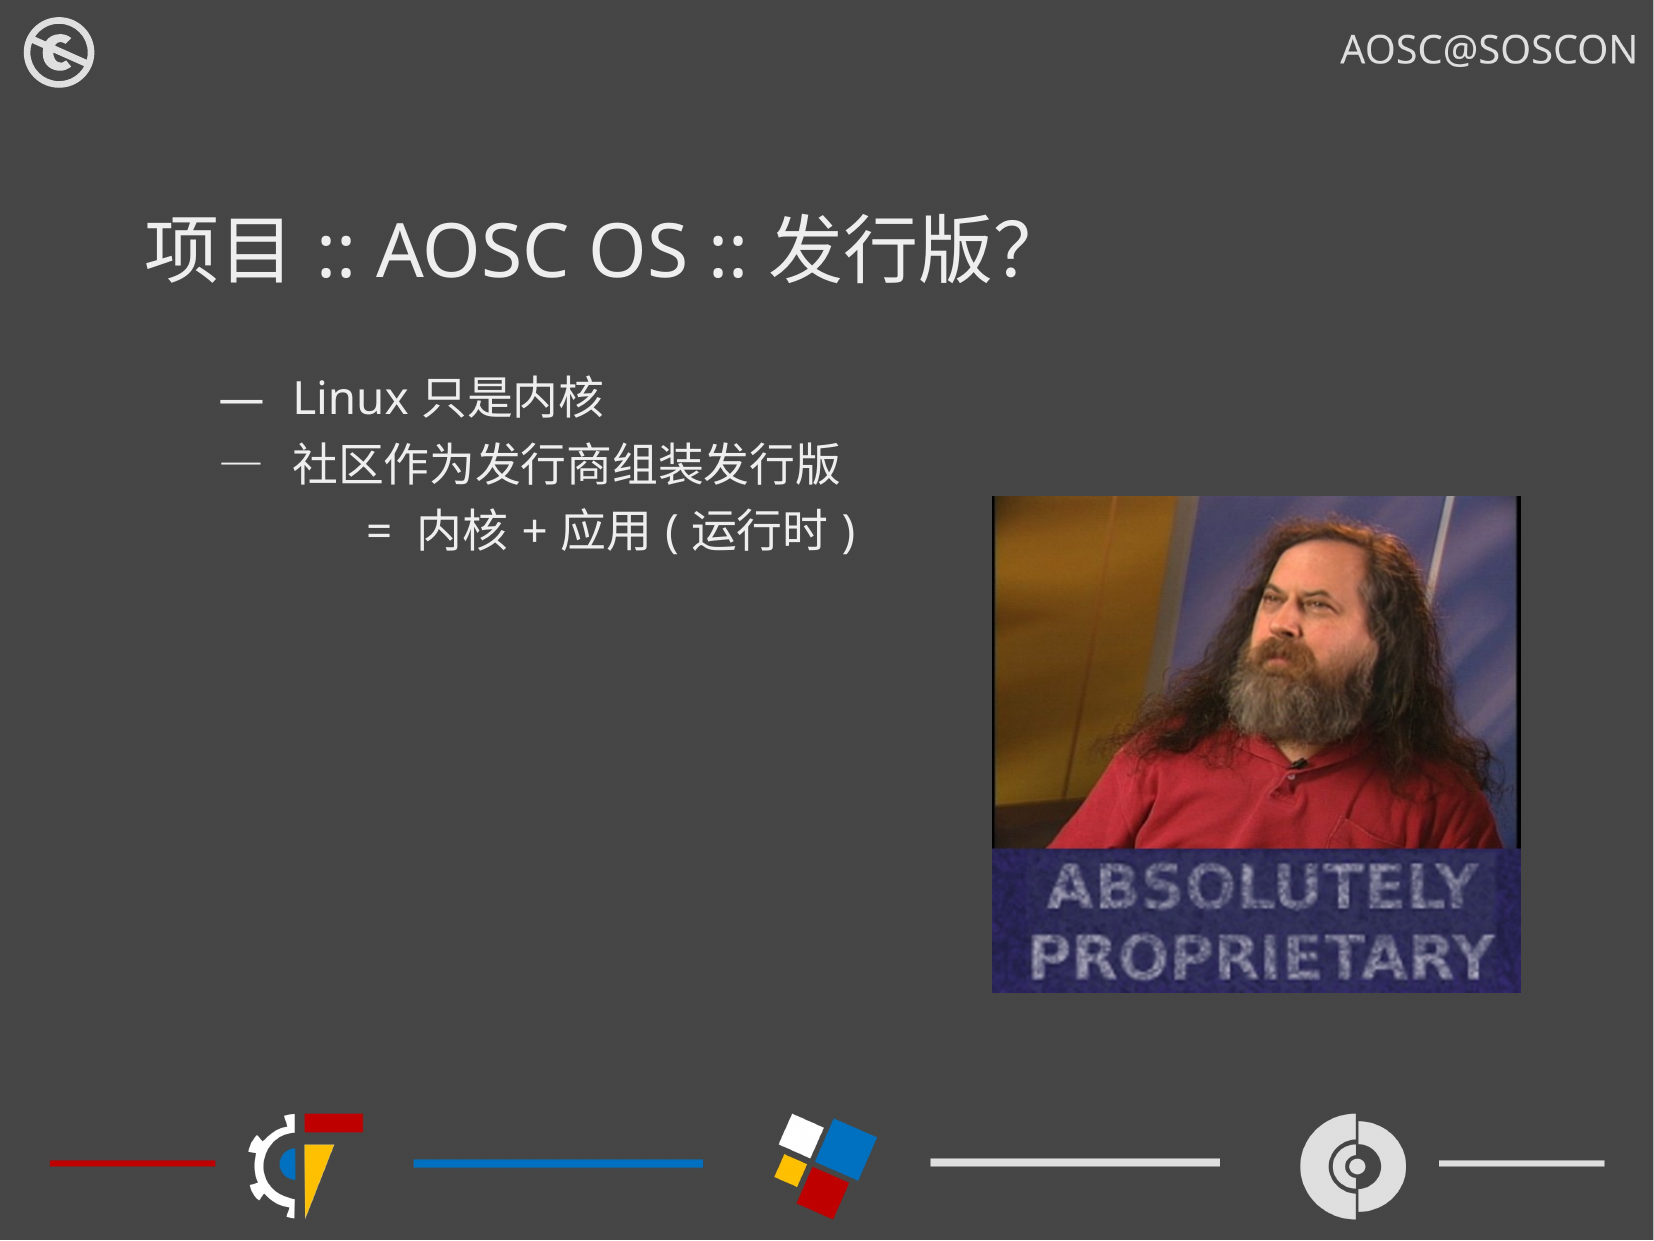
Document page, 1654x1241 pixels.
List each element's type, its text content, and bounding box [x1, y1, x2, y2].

picture [0, 0, 1654, 1240]
text_box 项目:: AOSC OS ::发行版？ — Linux只是内核 — 社区作为发行商组装发行版 = 内核+应用(运行时) [129, 183, 1536, 1028]
